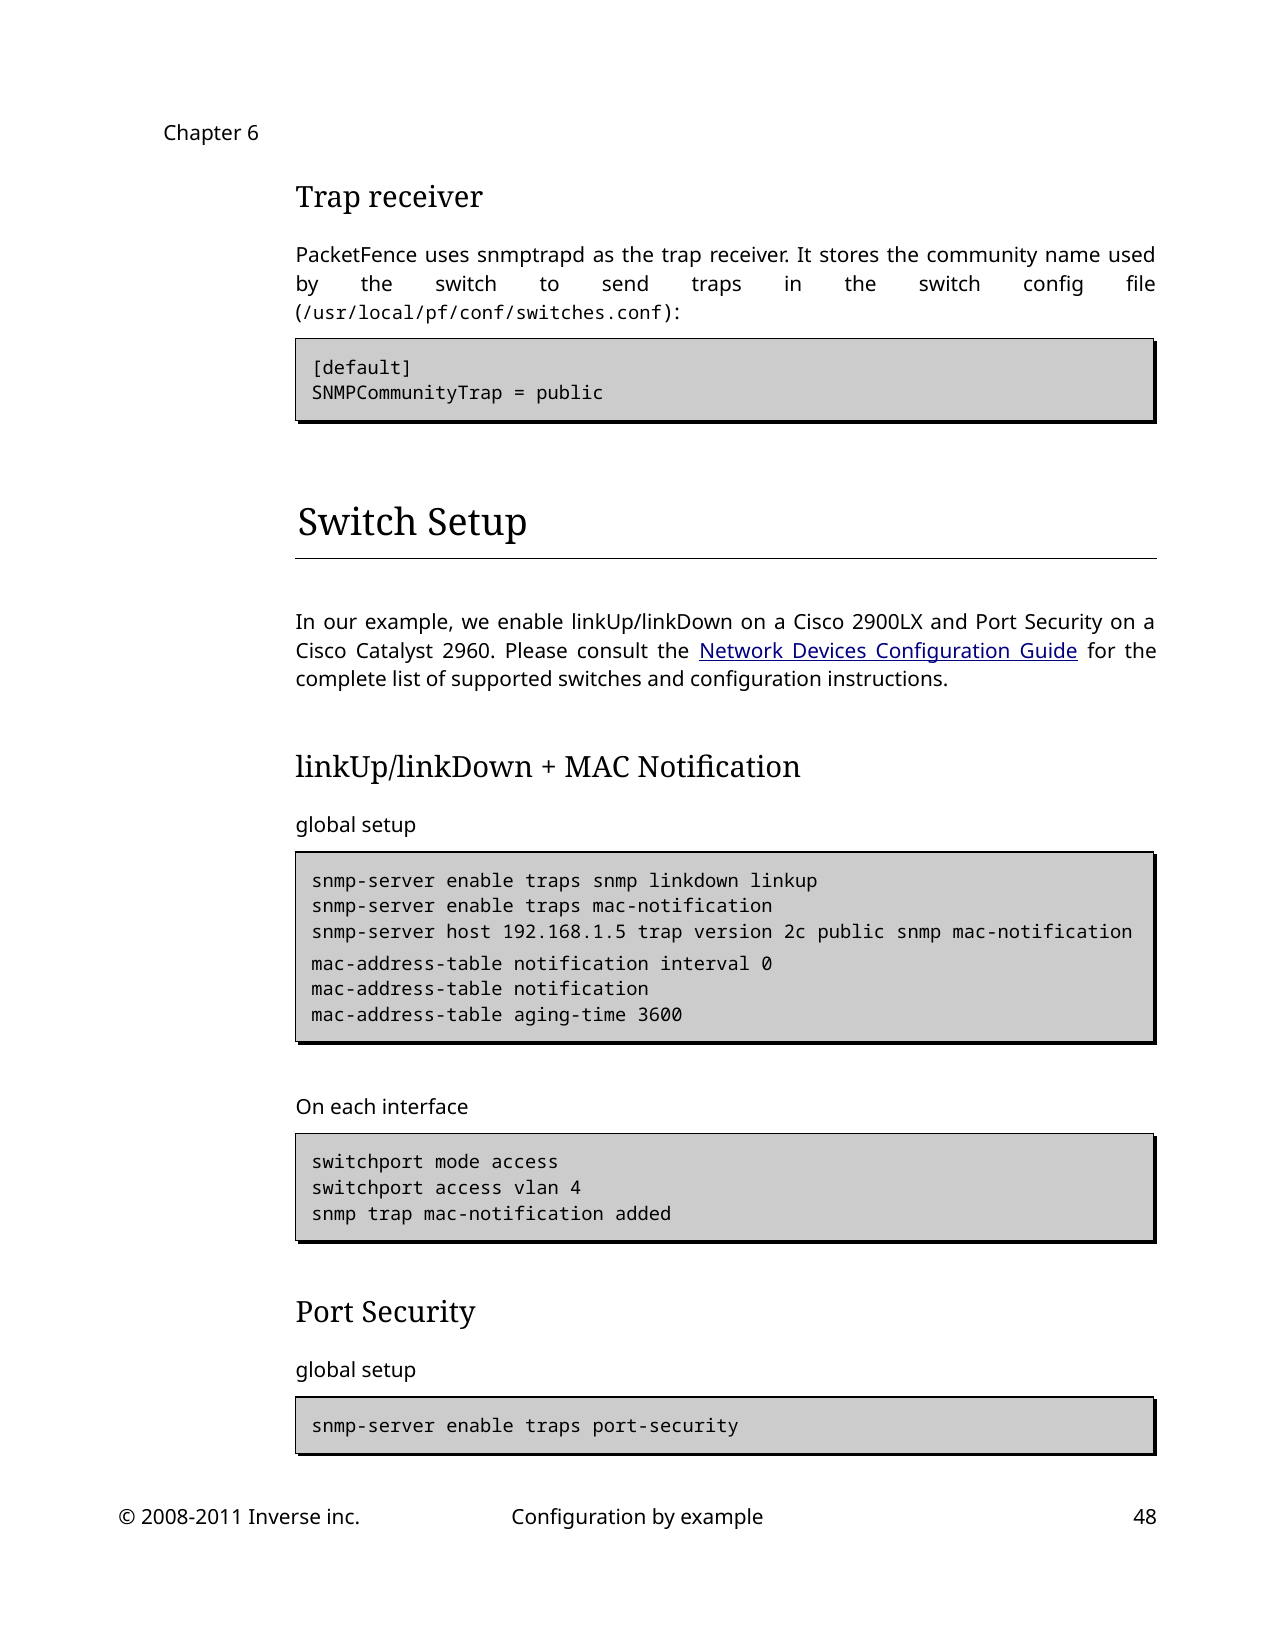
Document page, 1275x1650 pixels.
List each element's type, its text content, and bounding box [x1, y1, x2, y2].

subtitle Port Security [295, 1291, 1157, 1331]
text On each interface [295, 1092, 1157, 1120]
text global setup [295, 811, 1157, 839]
subtitle Switch Setup [295, 496, 1157, 558]
subtitle Trap receiver [295, 176, 1157, 216]
subtitle linkUp/linkDown + MAC Notification [295, 746, 1157, 786]
text switchport mode access switchport access vlan 4 snmp trap mac-notification added [296, 1134, 1153, 1240]
text snmp-server enable traps snmp linkdown linkup snmp-server enable traps mac-notification snmp-server host 192.168.1.5 trap version 2c public snmp mac-notification [296, 853, 1153, 934]
text mac-address-table notification interval 0 mac-address-table notification mac-address-table aging-time 3600 [296, 934, 1153, 1041]
text PacketFence uses snmptrapd as the trap receiver. It stores the community name used by the switch to send traps in the switch config file (/usr/local/pf/conf/switches.conf): [295, 241, 1157, 326]
text [default] SNMPCommunityTrap = public [296, 339, 1153, 420]
text global setup [295, 1355, 1157, 1384]
text In our example, we enable linkUp/linkDown on a Cisco 2900LX and Port Security on a Cisco Catalyst 2960. Please consult the Network Devices Configuration Guide for the complete list of supported switches and configuration instructions. [295, 607, 1157, 693]
text snmp-server enable traps port-security [296, 1398, 1153, 1453]
